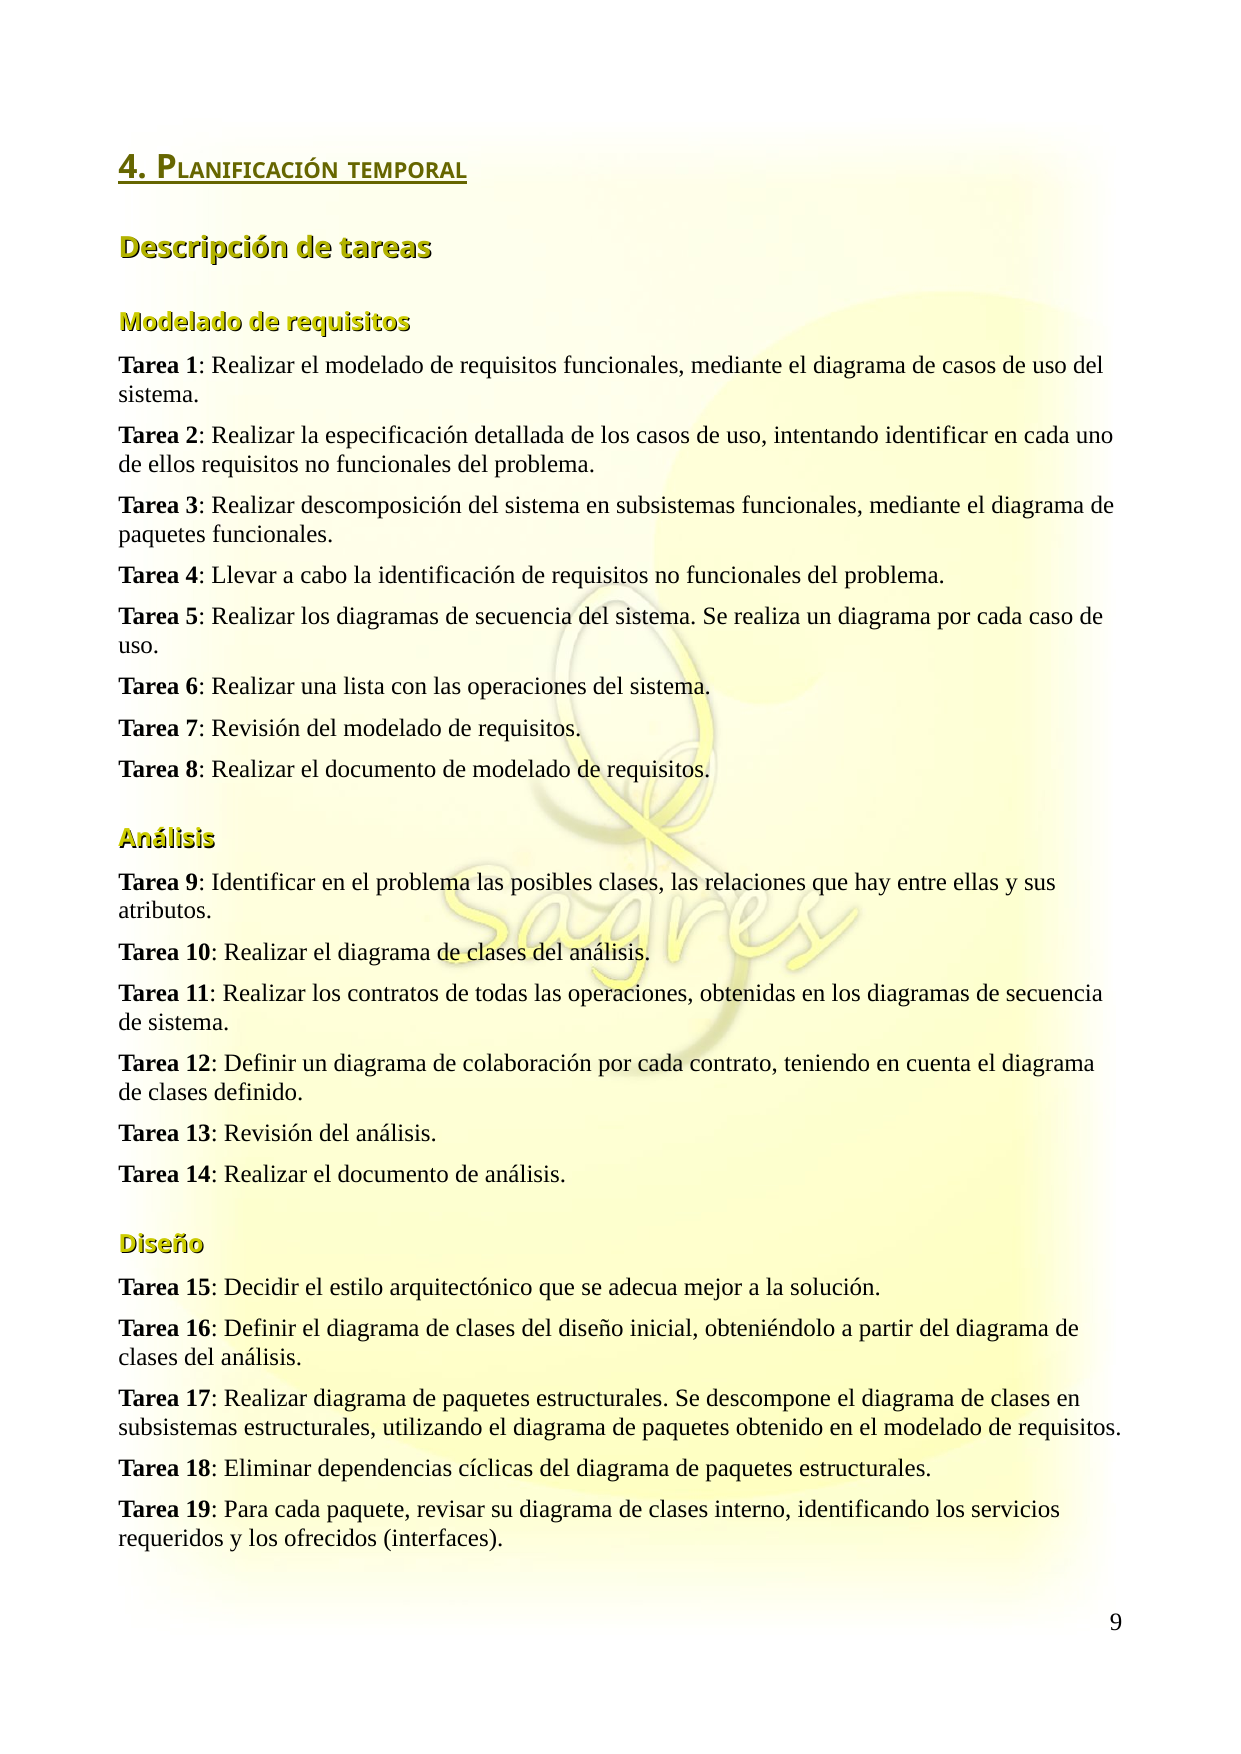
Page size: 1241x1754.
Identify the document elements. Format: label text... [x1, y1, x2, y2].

text Tarea 9: Identificar en el problema las posibles clases, las relaciones que hay entre ellas y sus atributos. [118, 867, 1122, 924]
picture [118, 924, 1122, 937]
picture [118, 1552, 1122, 1636]
text Tarea 1: Realizar el modelado de requisitos funcionales, mediante el diagrama de casos de uso del sistema. [118, 350, 1122, 408]
picture [118, 1147, 1122, 1159]
text Tarea 16: Definir el diagrama de clases del diseño inicial, obteniéndolo a partir del diagrama de clases del análisis. [118, 1313, 1122, 1371]
picture [118, 1371, 1122, 1383]
text Tarea 5: Realizar los diagramas de secuencia del sistema. Se realiza un diagrama por cada caso de uso. [118, 601, 1122, 659]
picture [118, 1105, 1122, 1118]
text Tarea 19: Para cada paquete, revisar su diagrama de clases interno, identificando los servicios requeridos y los ofrecidos (interfaces). [118, 1494, 1122, 1552]
picture [118, 1188, 1122, 1225]
text Tarea 12: Definir un diagrama de colaboración por cada contrato, teniendo en cuenta el diagrama de clases definido. [118, 1048, 1122, 1105]
text Tarea 2: Realizar la especificación detallada de los casos de uso, intentando identificar en cada uno de ellos requisitos no funcionales del problema. [118, 420, 1122, 478]
picture [118, 478, 1122, 490]
text Tarea 11: Realizar los contratos de todas las operaciones, obtenidas en los diagramas de secuencia de sistema. [118, 978, 1122, 1035]
picture [118, 1301, 1122, 1313]
picture [118, 118, 1122, 143]
picture [118, 1482, 1122, 1494]
text Tarea 13: Revisión del análisis. [118, 1118, 1122, 1147]
picture [118, 408, 1122, 420]
subtitle Modelado de requisitos [118, 303, 1122, 338]
subtitle Descripción de tareas [118, 226, 1122, 266]
picture [118, 659, 1122, 671]
picture [118, 965, 1122, 978]
picture [118, 700, 1122, 713]
picture [118, 1259, 1122, 1272]
picture [118, 548, 1122, 560]
text Tarea 8: Realizar el documento de modelado de requisitos. [118, 754, 1122, 783]
picture [118, 589, 1122, 601]
text Tarea 18: Eliminar dependencias cíclicas del diagrama de paquetes estructurales. [118, 1453, 1122, 1482]
picture [118, 1035, 1122, 1048]
text Tarea 15: Decidir el estilo arquitectónico que se adecua mejor a la solución. [118, 1272, 1122, 1301]
text Tarea 10: Realizar el diagrama de clases del análisis. [118, 937, 1122, 965]
text Tarea 14: Realizar el documento de análisis. [118, 1159, 1122, 1188]
picture [118, 1441, 1122, 1453]
picture [118, 189, 1122, 226]
text Tarea 4: Llevar a cabo la identificación de requisitos no funcionales del problema. [118, 560, 1122, 589]
subtitle 4. Planificación temporal [118, 143, 1122, 189]
text Tarea 7: Revisión del modelado de requisitos. [118, 713, 1122, 741]
picture [118, 854, 1122, 867]
picture [118, 266, 1122, 303]
picture [118, 783, 1122, 820]
picture [118, 338, 1122, 350]
subtitle Diseño [118, 1225, 1122, 1259]
text Tarea 6: Realizar una lista con las operaciones del sistema. [118, 671, 1122, 700]
text Tarea 3: Realizar descomposición del sistema en subsistemas funcionales, mediante el diagrama de paquetes funcionales. [118, 490, 1122, 548]
text Tarea 17: Realizar diagrama de paquetes estructurales. Se descompone el diagrama de clases en subsistemas estructurales, utilizando el diagrama de paquetes obtenido en el modelado de requisitos. [118, 1383, 1122, 1441]
picture [118, 741, 1122, 754]
subtitle Análisis [118, 820, 1122, 854]
